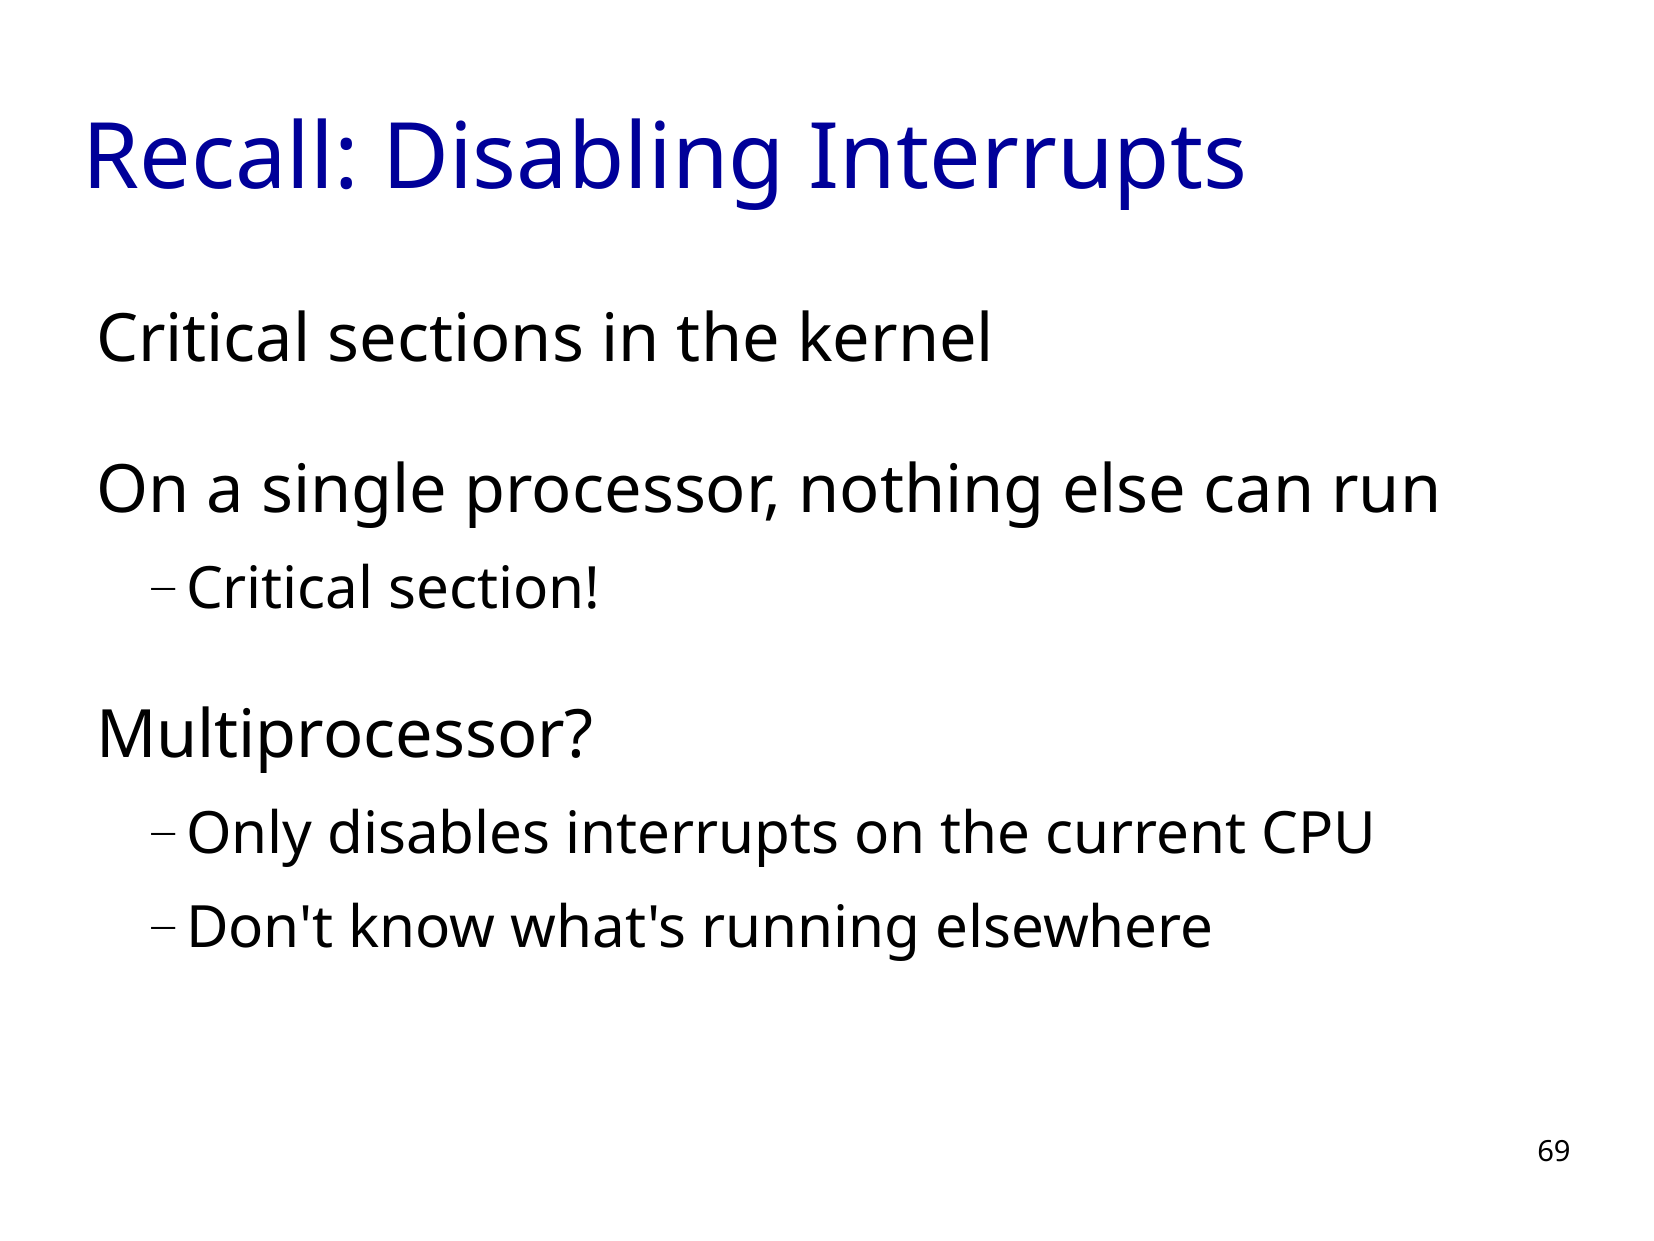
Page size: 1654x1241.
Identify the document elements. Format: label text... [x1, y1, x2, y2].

list Critical sections in the kernel On a single processor, nothing else can run Critical section! Multiprocessor? Only disables interrupts on the current CPU Don't know what's running elsewhere [60, 290, 1571, 1096]
title Recall: Disabling Interrupts [82, 49, 1571, 257]
